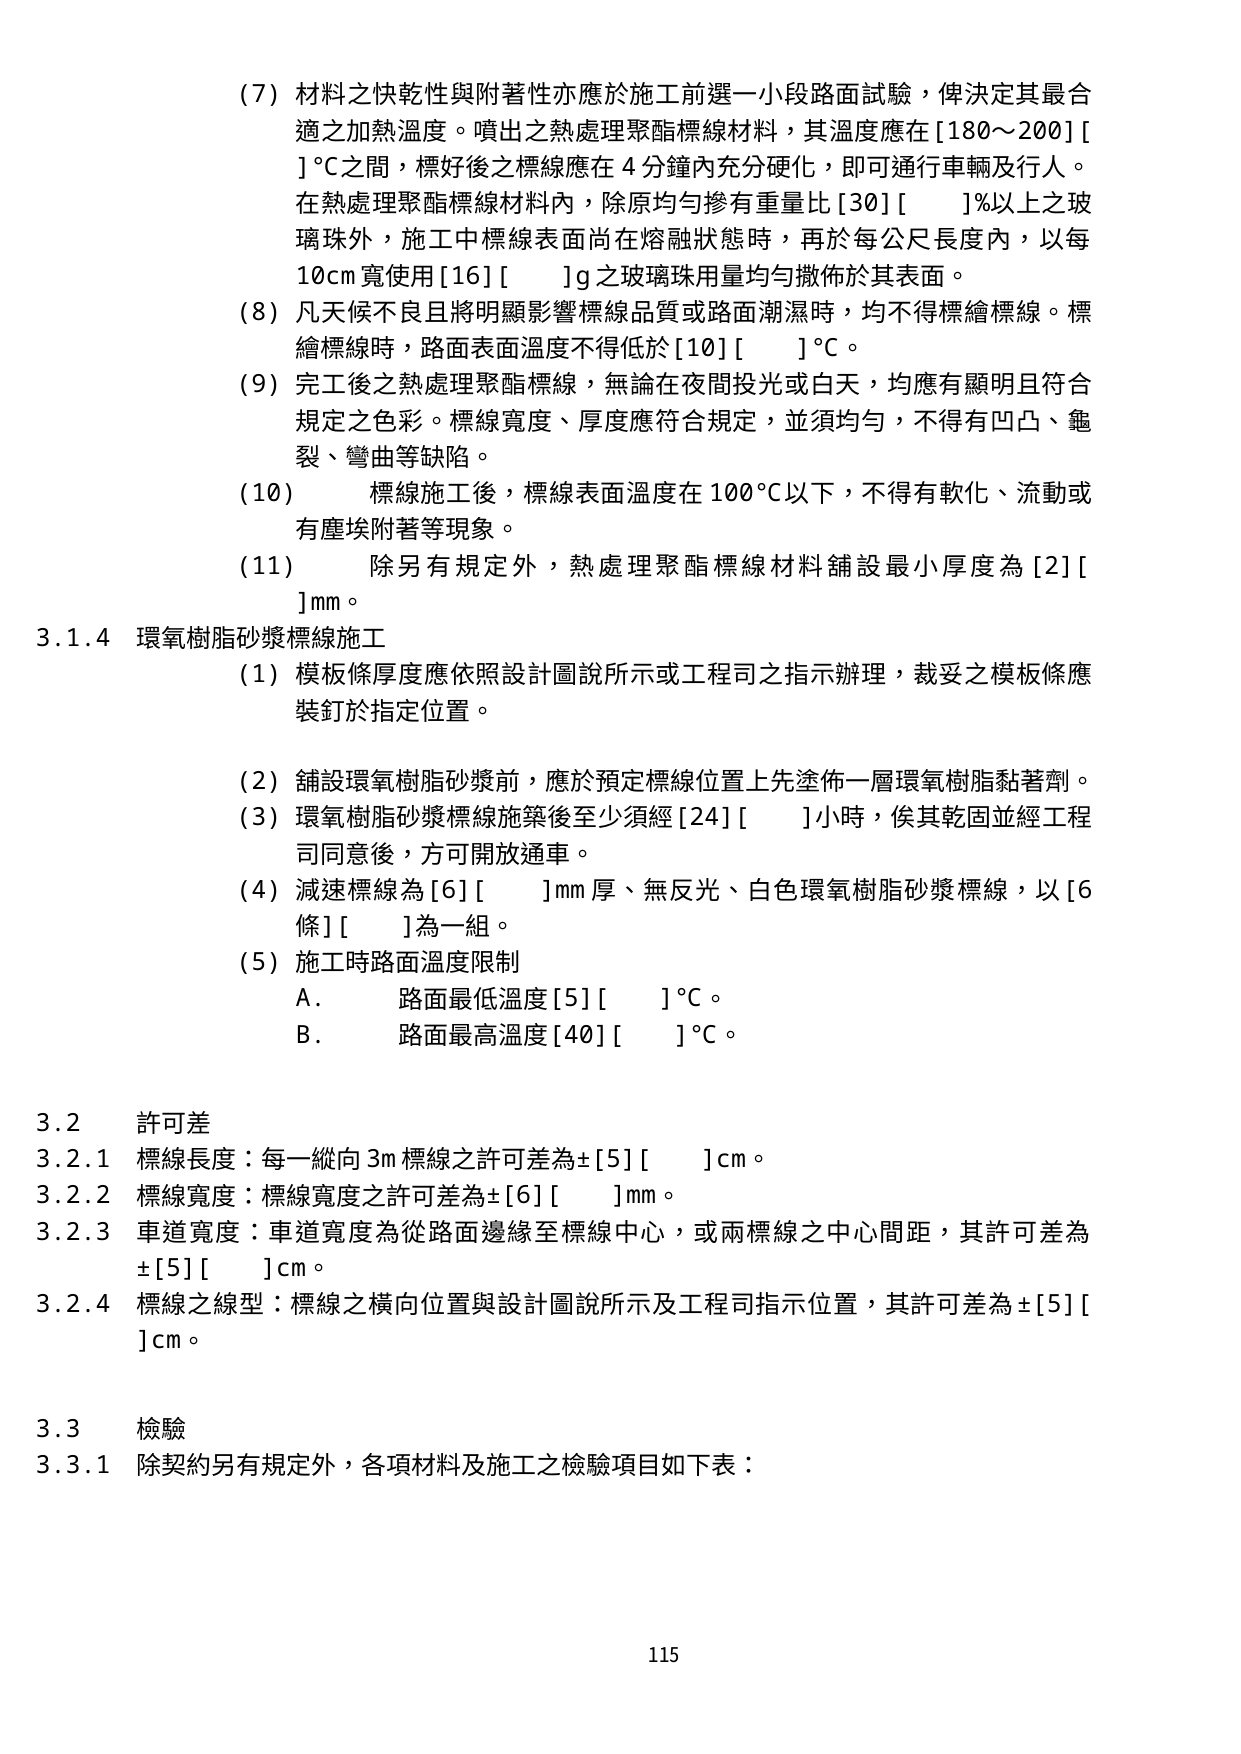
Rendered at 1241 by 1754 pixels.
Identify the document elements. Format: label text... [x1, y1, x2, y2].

text (8) 凡天候不良且將明顯影響標線品質或路面潮濕時，均不得標繪標線。標繪標線時，路面表面溫度不得低於[10][ ]℃。 [236, 292, 1092, 365]
text (3) 環氧樹脂砂漿標線施築後至少須經[24][ ]小時，俟其乾固並經工程司同意後，方可開放通車。 [236, 798, 1092, 870]
text (5) 施工時路面溫度限制 [236, 943, 1092, 979]
text 3.3 檢驗 [35, 1409, 1092, 1446]
text (2) 舖設環氧樹脂砂漿前，應於預定標線位置上先塗佈一層環氧樹脂黏著劑。 [236, 762, 1092, 798]
text 3.2.3 車道寬度：車道寬度為從路面邊緣至標線中心，或兩標線之中心間距，其許可差為±[5][ ]cm。 [35, 1212, 1092, 1285]
text 3.1.4 環氧樹脂砂漿標線施工 [35, 619, 1092, 655]
text (9) 完工後之熱處理聚酯標線，無論在夜間投光或白天，均應有顯明且符合規定之色彩。標線寬度、厚度應符合規定，並須均勻，不得有凹凸、龜裂、彎曲等缺陷。 [236, 365, 1092, 474]
text (10) 標線施工後，標線表面溫度在100℃以下，不得有軟化、流動或有塵埃附著等現象。 [236, 474, 1092, 546]
text (4) 減速標線為[6][ ]mm厚、無反光、白色環氧樹脂砂漿標線，以[6條][ ]為一組。 [236, 870, 1092, 943]
text (11) 除另有規定外，熱處理聚酯標線材料舖設最小厚度為[2][ ]mm。 [236, 546, 1092, 619]
text 3.2.1 標線長度：每一縱向3m標線之許可差為±[5][ ]cm。 [35, 1140, 1092, 1176]
text A. 路面最低溫度[5][ ]℃。 [295, 979, 1092, 1015]
text (7) 材料之快乾性與附著性亦應於施工前選一小段路面試驗，俾決定其最合適之加熱溫度。噴出之熱處理聚酯標線材料，其溫度應在[180～200][ ]℃之間，標好後之標線應在4分鐘內充分硬化，即可通行車輛及行人。在熱處理聚酯標線材料內，除原均勻摻有重量比[30][ ]%以上之玻璃珠外，施工中標線表面尚在熔融狀態時，再於每公尺長度內，以每10cm寬使用[16][ ]g之玻璃珠用量均勻撒佈於其表面。 [236, 75, 1092, 292]
text (1) 模板條厚度應依照設計圖說所示或工程司之指示辦理，裁妥之模板條應裝釘於指定位置。 [236, 655, 1092, 727]
text 3.2.4 標線之線型：標線之橫向位置與設計圖說所示及工程司指示位置，其許可差為±[5][ ]cm。 [35, 1285, 1092, 1357]
text 3.2.2 標線寬度：標線寬度之許可差為±[6][ ]mm。 [35, 1176, 1092, 1212]
text 3.3.1 除契約另有規定外，各項材料及施工之檢驗項目如下表： [35, 1446, 1092, 1482]
text 3.2 許可差 [35, 1104, 1092, 1140]
text B. 路面最高溫度[40][ ]℃。 [295, 1015, 1092, 1052]
